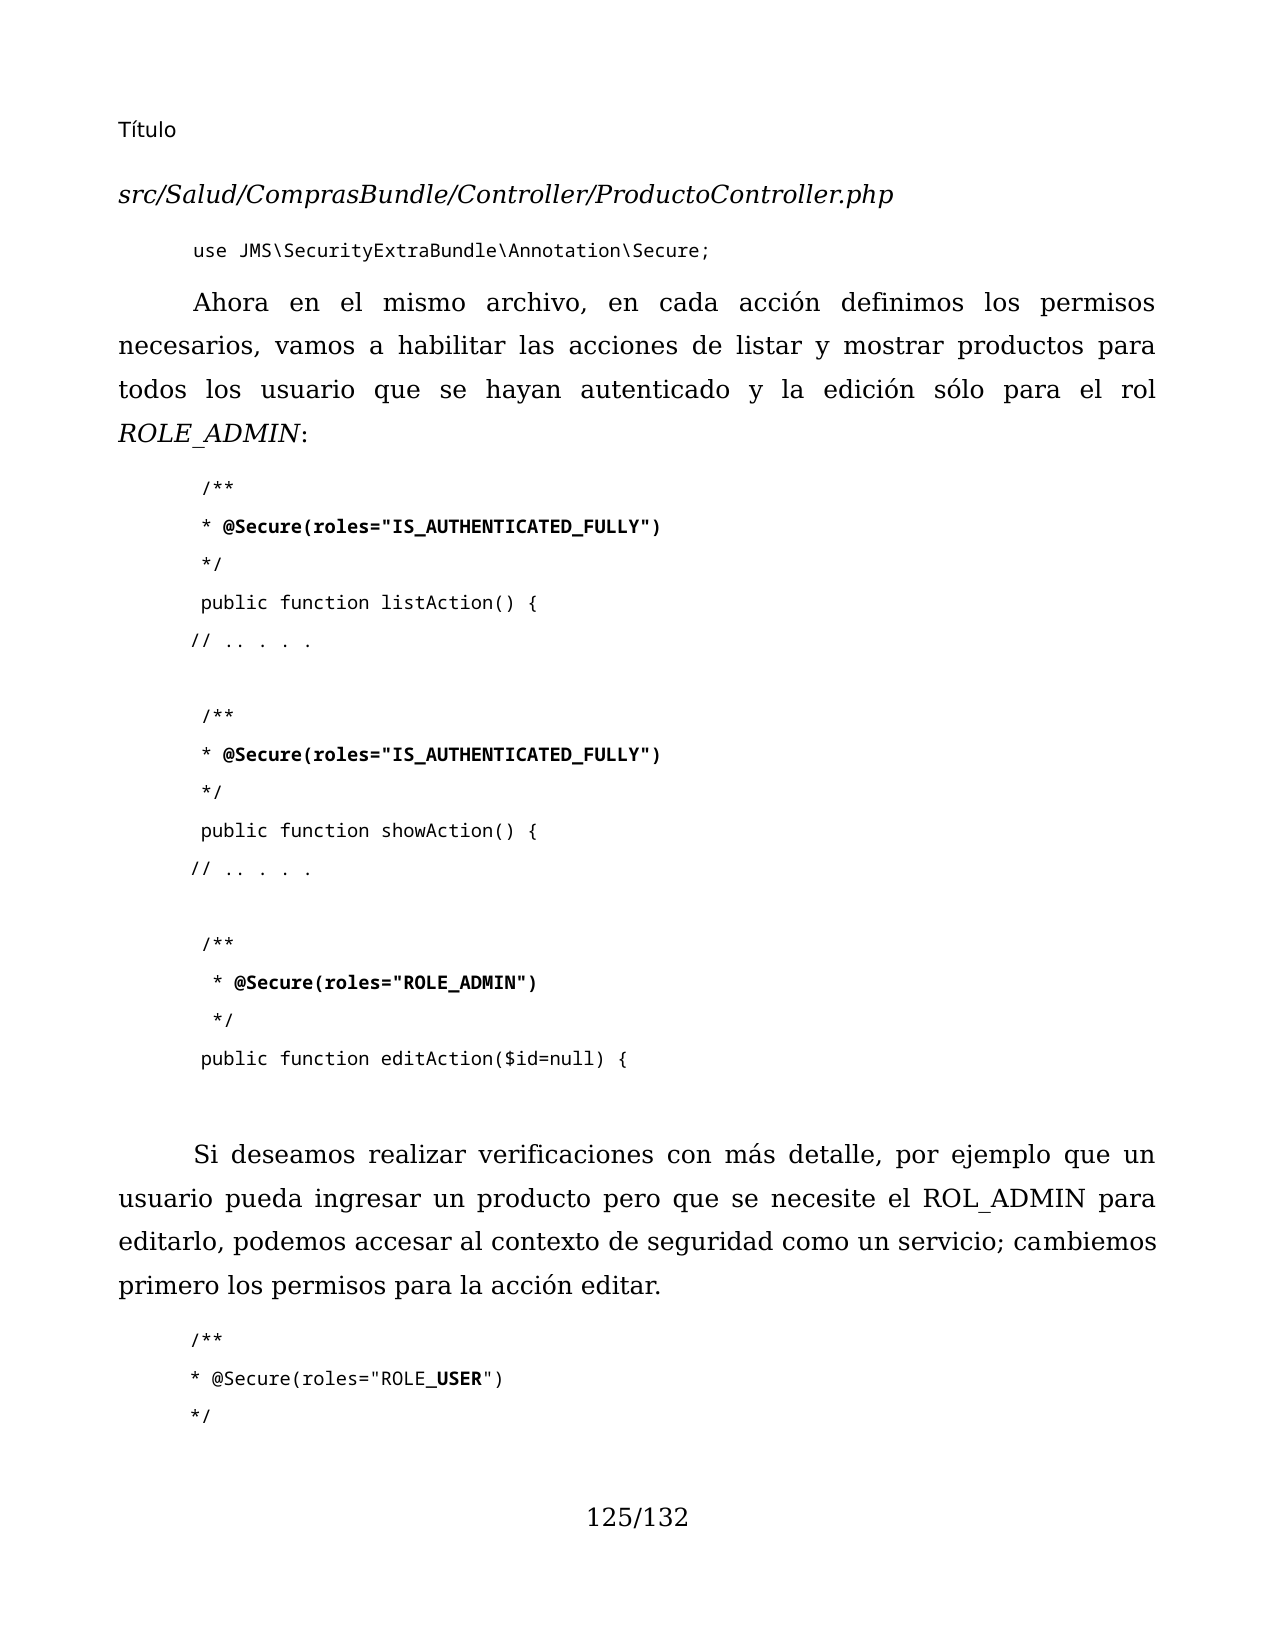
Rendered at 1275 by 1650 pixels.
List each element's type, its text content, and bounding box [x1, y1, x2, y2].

text */ [118, 551, 1157, 577]
text /** [118, 931, 1157, 957]
text public function editAction($id=null) { [118, 1046, 1157, 1071]
text * @Secure(roles="IS_AUTHENTICATED_FULLY") [118, 741, 1157, 767]
text src/Salud/ComprasBundle/Controller/ProductoController.php [118, 181, 1157, 210]
text * @Secure(roles="ROLE_USER") [118, 1366, 1157, 1391]
text Ahora en el mismo archivo, en cada acción definimos los permisos necesarios, vamos a habilitar las acciones de listar y mostrar productos para todos los usuario que se hayan autenticado y la edición sólo para el rol ROLE_ADMIN: [118, 288, 1157, 448]
text */ [118, 779, 1157, 805]
text */ [118, 1007, 1157, 1033]
text // .. . . . [118, 627, 1157, 653]
text * @Secure(roles="IS_AUTHENTICATED_FULLY") [118, 513, 1157, 539]
text /** [118, 703, 1157, 729]
text public function listAction() { [118, 589, 1157, 615]
text use JMS\SecurityExtraBundle\Annotation\Secure; [118, 237, 1157, 262]
text */ [118, 1404, 1157, 1429]
text // .. . . . [118, 855, 1157, 881]
text * @Secure(roles="ROLE_ADMIN") [118, 969, 1157, 995]
text /** [118, 1328, 1157, 1353]
text /** [118, 475, 1157, 501]
text Si deseamos realizar verificaciones con más detalle, por ejemplo que un usuario pueda ingresar un producto pero que se necesite el ROL_ADMIN para editarlo, podemos accesar al contexto de seguridad como un servicio; cambiemos primero los permisos para la acción editar. [118, 1140, 1157, 1301]
text public function showAction() { [118, 817, 1157, 843]
